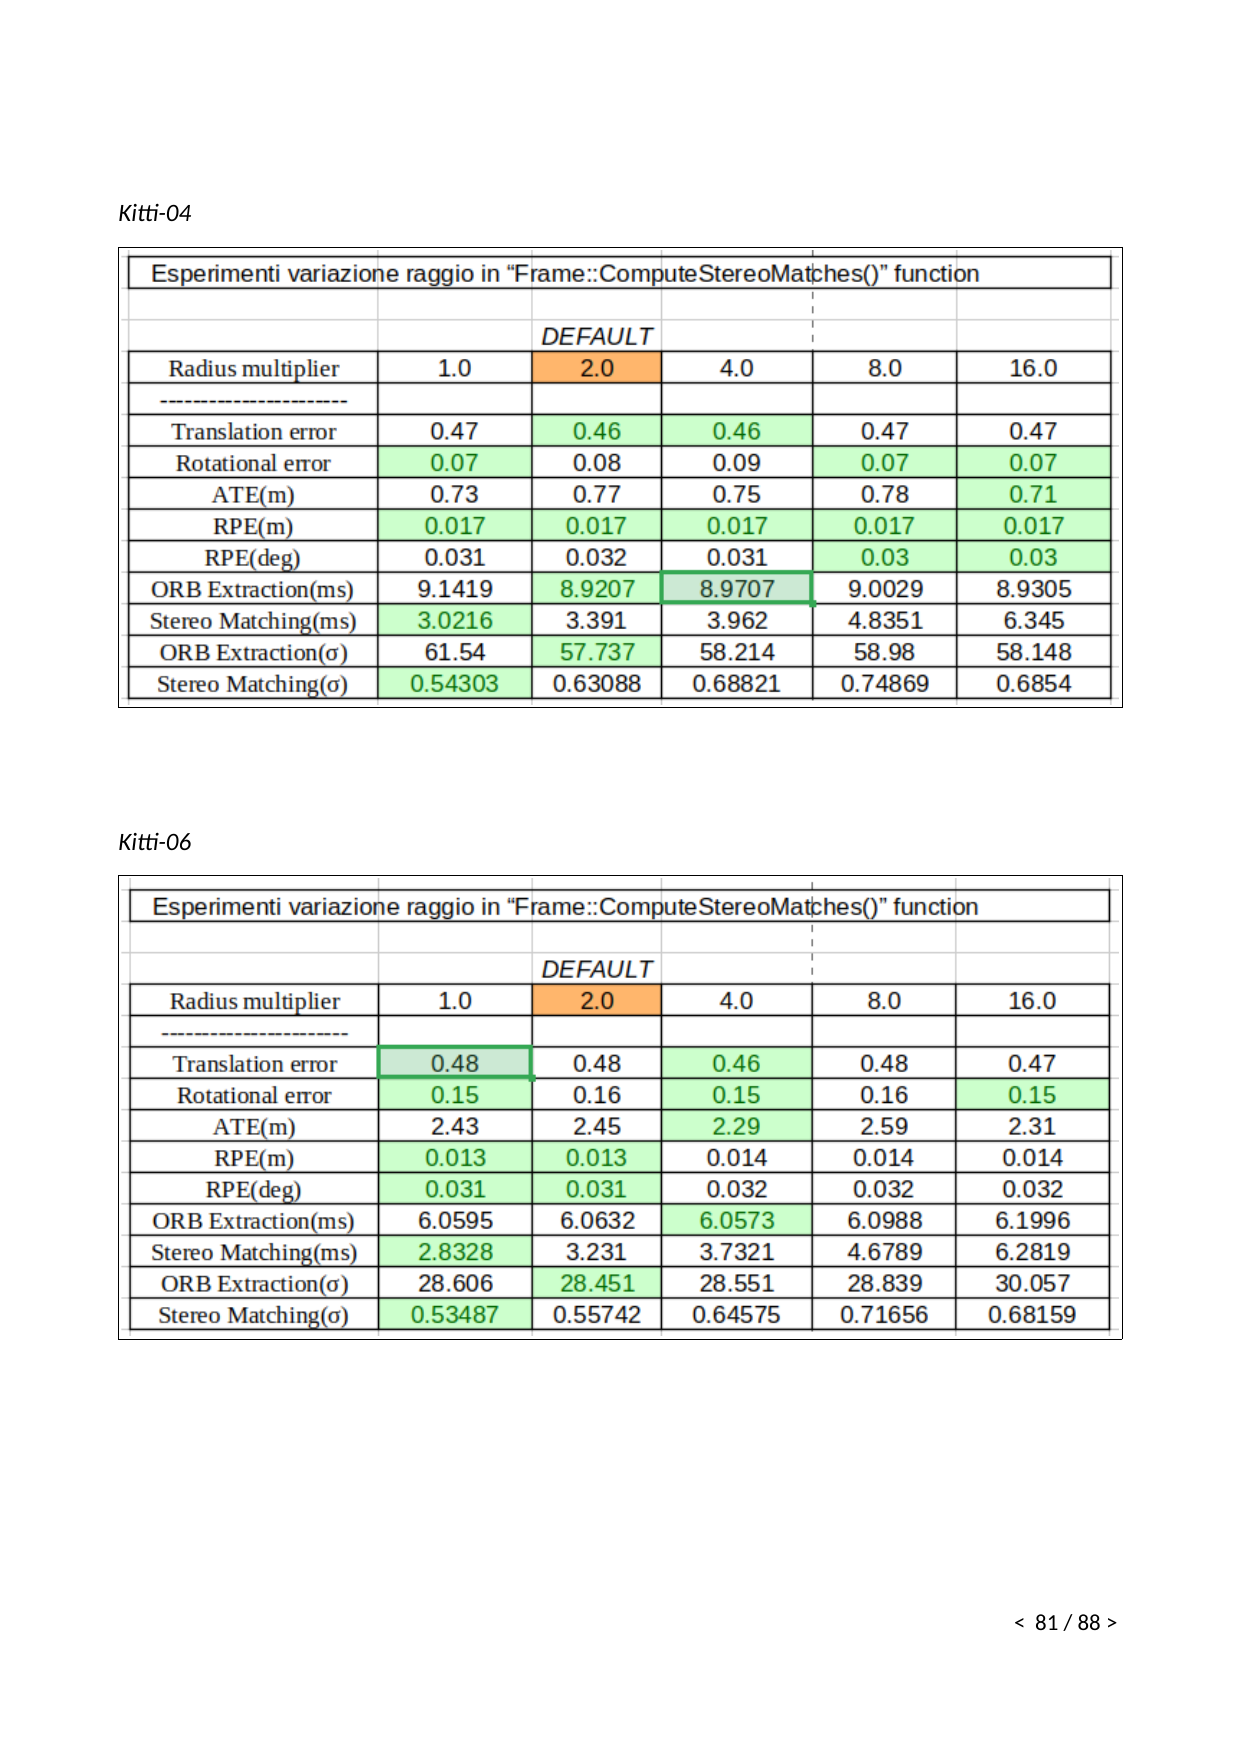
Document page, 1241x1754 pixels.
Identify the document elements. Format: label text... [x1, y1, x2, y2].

text Kitti-06 [118, 826, 1122, 856]
picture [121, 878, 1119, 1336]
picture [121, 250, 1119, 705]
text Kitti-04 [118, 197, 1122, 228]
